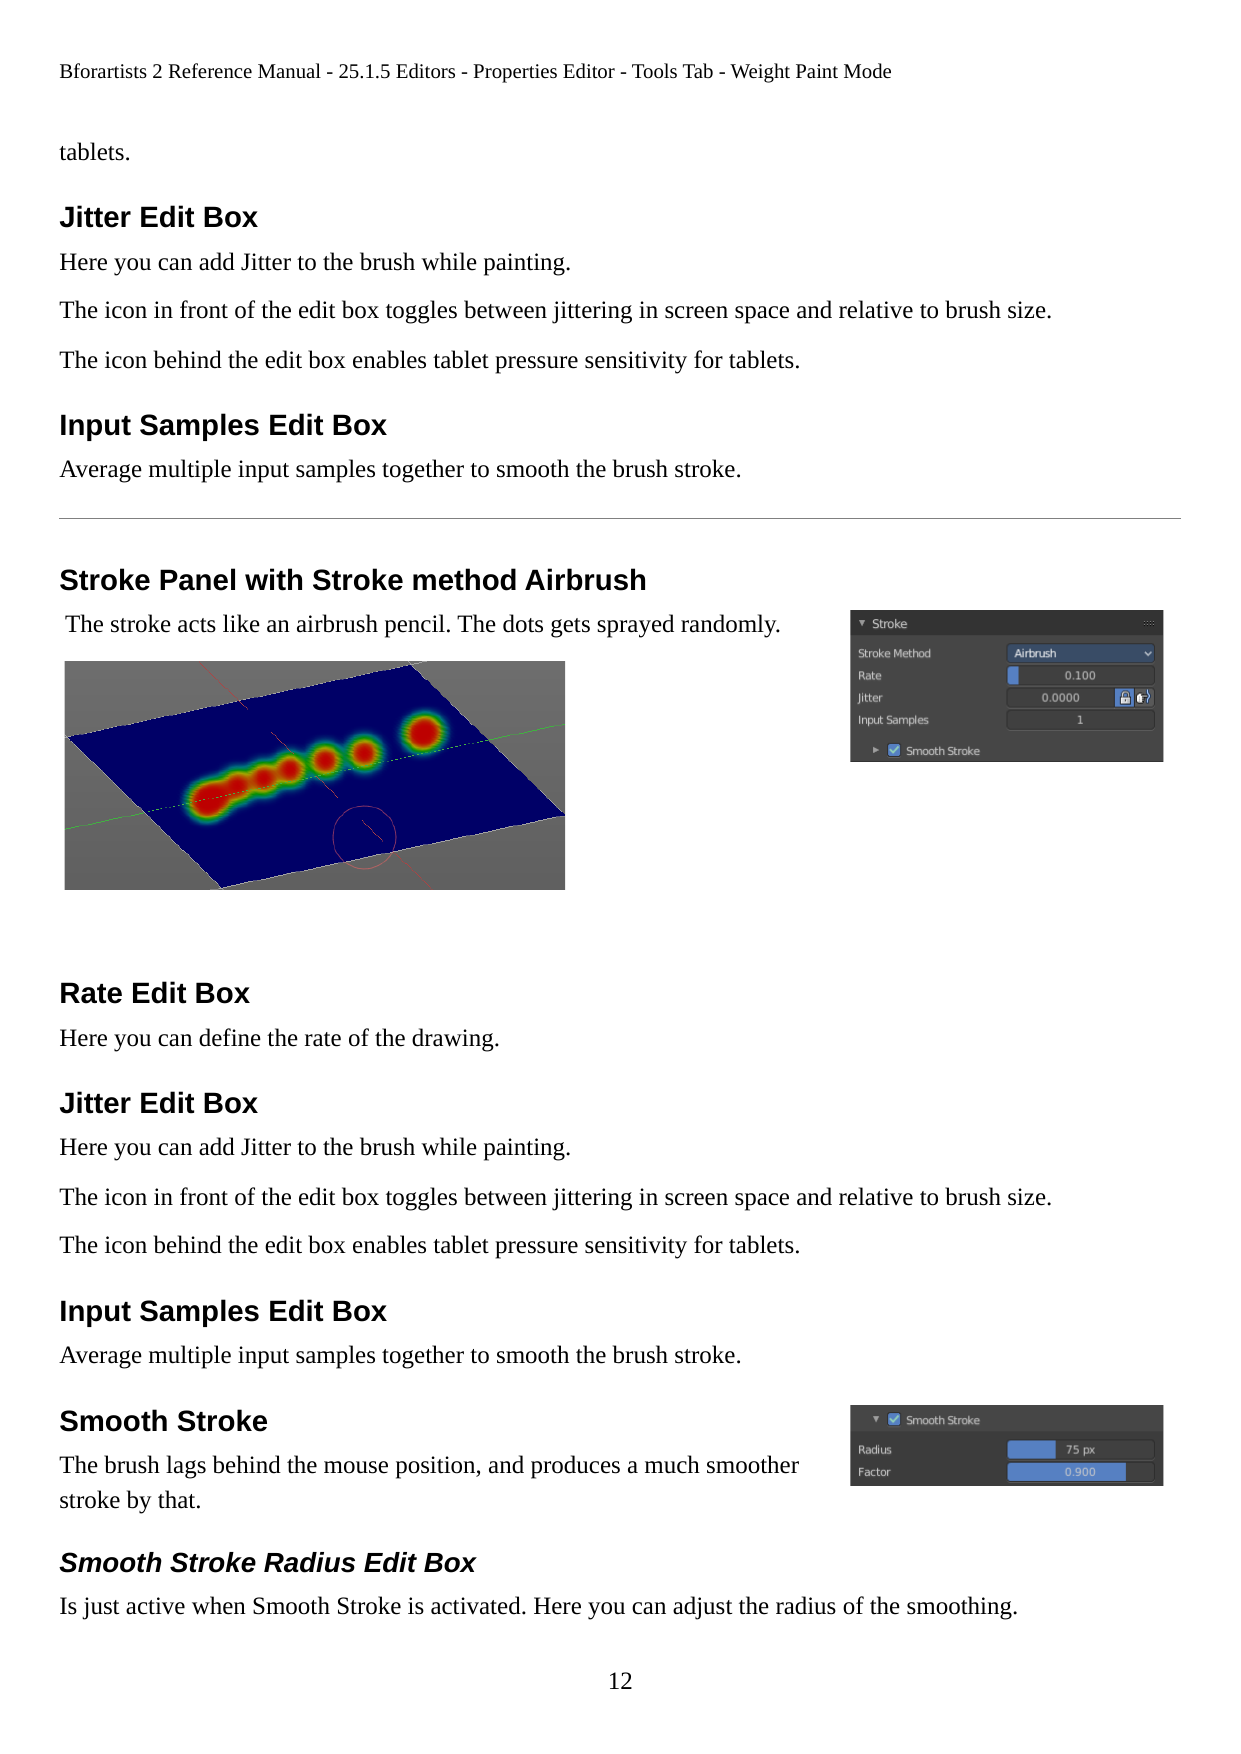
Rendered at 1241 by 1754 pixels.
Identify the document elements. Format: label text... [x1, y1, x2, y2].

text The icon in front of the edit box toggles between jittering in screen space and relative to brush size. [59, 1182, 1181, 1210]
text The icon behind the edit box enables tablet pressure sensitivity for tablets. [59, 1231, 1181, 1259]
text Is just active when Smooth Stroke is activated. Here you can adjust the radius of the smoothing. [59, 1591, 1181, 1619]
subtitle Input Samples Edit Box [59, 1294, 1181, 1328]
subtitle Rate Edit Box [59, 976, 1181, 1010]
subtitle Jitter Edit Box [59, 200, 1181, 234]
subtitle Jitter Edit Box [59, 1086, 1181, 1120]
text Average multiple input samples together to smooth the brush stroke. [59, 1341, 1181, 1369]
subtitle Smooth Stroke Radius Edit Box [59, 1546, 1181, 1578]
text Here you can add Jitter to the brush while painting. [59, 1132, 1181, 1161]
picture [850, 610, 1164, 762]
text Here you can define the rate of the drawing. [59, 1023, 1181, 1051]
subtitle Stroke Panel with Stroke method Airbrush [59, 562, 1181, 596]
text The icon behind the edit box enables tablet pressure sensitivity for tablets. [59, 345, 1181, 373]
picture [64, 661, 566, 890]
subtitle Input Samples Edit Box [59, 408, 1181, 442]
text Here you can add Jitter to the brush while painting. [59, 247, 1181, 275]
text The stroke acts like an airbrush pencil. The dots gets sprayed randomly. [59, 609, 1181, 637]
text The brush lags behind the mouse position, and produces a much smoother stroke by that. [59, 1450, 1181, 1514]
subtitle Smooth Stroke [59, 1404, 1181, 1438]
picture [850, 1405, 1164, 1486]
text tablets. [59, 137, 1181, 165]
text Average multiple input samples together to smooth the brush stroke. [59, 454, 1181, 483]
text The icon in front of the edit box toggles between jittering in screen space and relative to brush size. [59, 296, 1181, 324]
